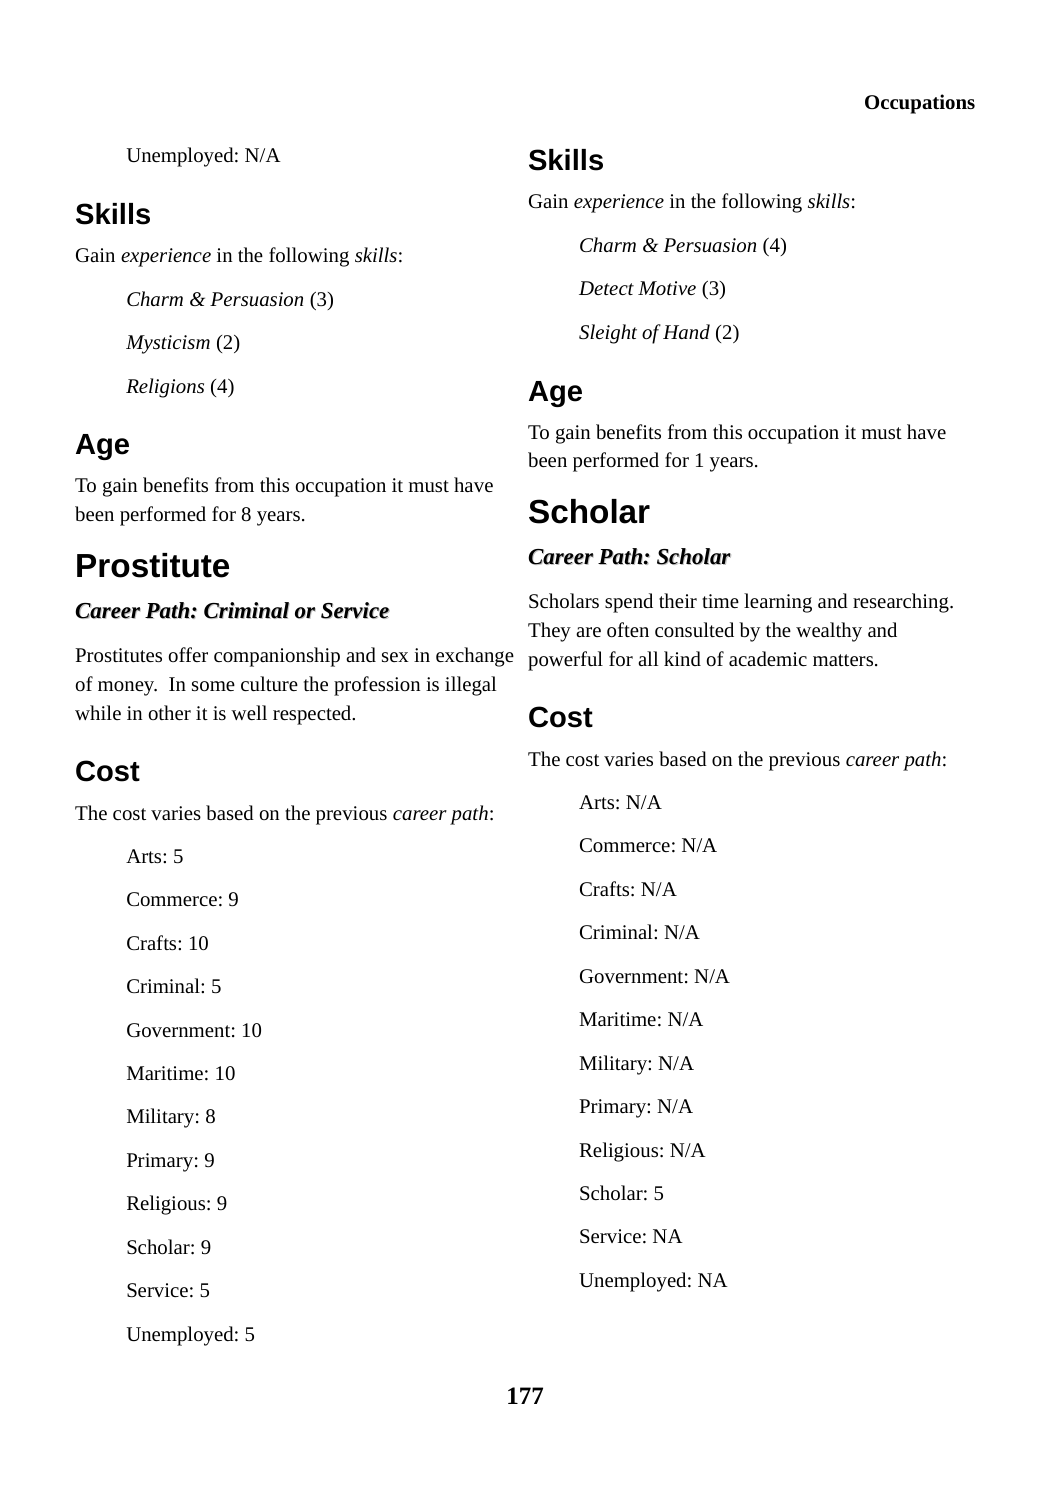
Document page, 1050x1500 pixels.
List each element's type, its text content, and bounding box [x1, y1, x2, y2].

text Primary: N/A [579, 1094, 975, 1118]
subtitle Scholar [528, 492, 975, 530]
text Career Path: Criminal or Service [75, 597, 522, 623]
text Government: N/A [579, 964, 975, 988]
text The cost varies based on the previous career path: [528, 747, 975, 771]
text Mysticism (2) [126, 330, 522, 354]
text Primary: 9 [126, 1148, 522, 1172]
text Religious: 9 [126, 1191, 522, 1215]
text Unemployed: N/A [126, 143, 522, 167]
text Criminal: N/A [579, 920, 975, 944]
text Gain experience in the following skills: [528, 189, 975, 213]
text Charm & Persuasion (4) [579, 233, 975, 257]
text Military: 8 [126, 1104, 522, 1128]
text Career Path: Scholar [528, 543, 975, 569]
text Maritime: N/A [579, 1007, 975, 1031]
subtitle Skills [75, 197, 522, 231]
text Service: 5 [126, 1278, 522, 1302]
text Detect Motive (3) [579, 276, 975, 300]
text Gain experience in the following skills: [75, 243, 522, 267]
text Military: N/A [579, 1051, 975, 1075]
text Sleight of Hand (2) [579, 320, 975, 344]
text Religions (4) [126, 373, 522, 398]
text Unemployed: NA [579, 1268, 975, 1292]
text Arts: 5 [126, 844, 522, 868]
text Religious: N/A [579, 1137, 975, 1162]
text Scholars spend their time learning and researching. They are often consulted by the wealthy and powerful for all kind of academic matters. [528, 589, 975, 671]
subtitle Skills [528, 143, 975, 177]
text Charm & Persuasion (3) [126, 287, 522, 311]
text Crafts: N/A [579, 877, 975, 901]
text The cost varies based on the previous career path: [75, 800, 522, 824]
text Criminal: 5 [126, 974, 522, 998]
subtitle Age [528, 373, 975, 407]
text Prostitutes offer companionship and sex in exchange of money. In some culture the profession is illegal while in other it is well respected. [75, 643, 522, 724]
text To gain benefits from this occupation it must have been performed for 1 years. [528, 419, 975, 472]
text Service: NA [579, 1224, 975, 1248]
subtitle Cost [75, 754, 522, 788]
text Arts: N/A [579, 790, 975, 814]
text Commerce: N/A [579, 833, 975, 857]
text Crafts: 10 [126, 931, 522, 955]
text Commerce: 9 [126, 887, 522, 911]
subtitle Cost [528, 701, 975, 734]
text Unemployed: 5 [126, 1322, 522, 1346]
text Scholar: 5 [579, 1181, 975, 1205]
text Maritime: 10 [126, 1061, 522, 1085]
text To gain benefits from this occupation it must have been performed for 8 years. [75, 473, 522, 526]
text Government: 10 [126, 1018, 522, 1042]
subtitle Age [75, 427, 522, 461]
subtitle Prostitute [75, 546, 522, 584]
text Scholar: 9 [126, 1235, 522, 1259]
